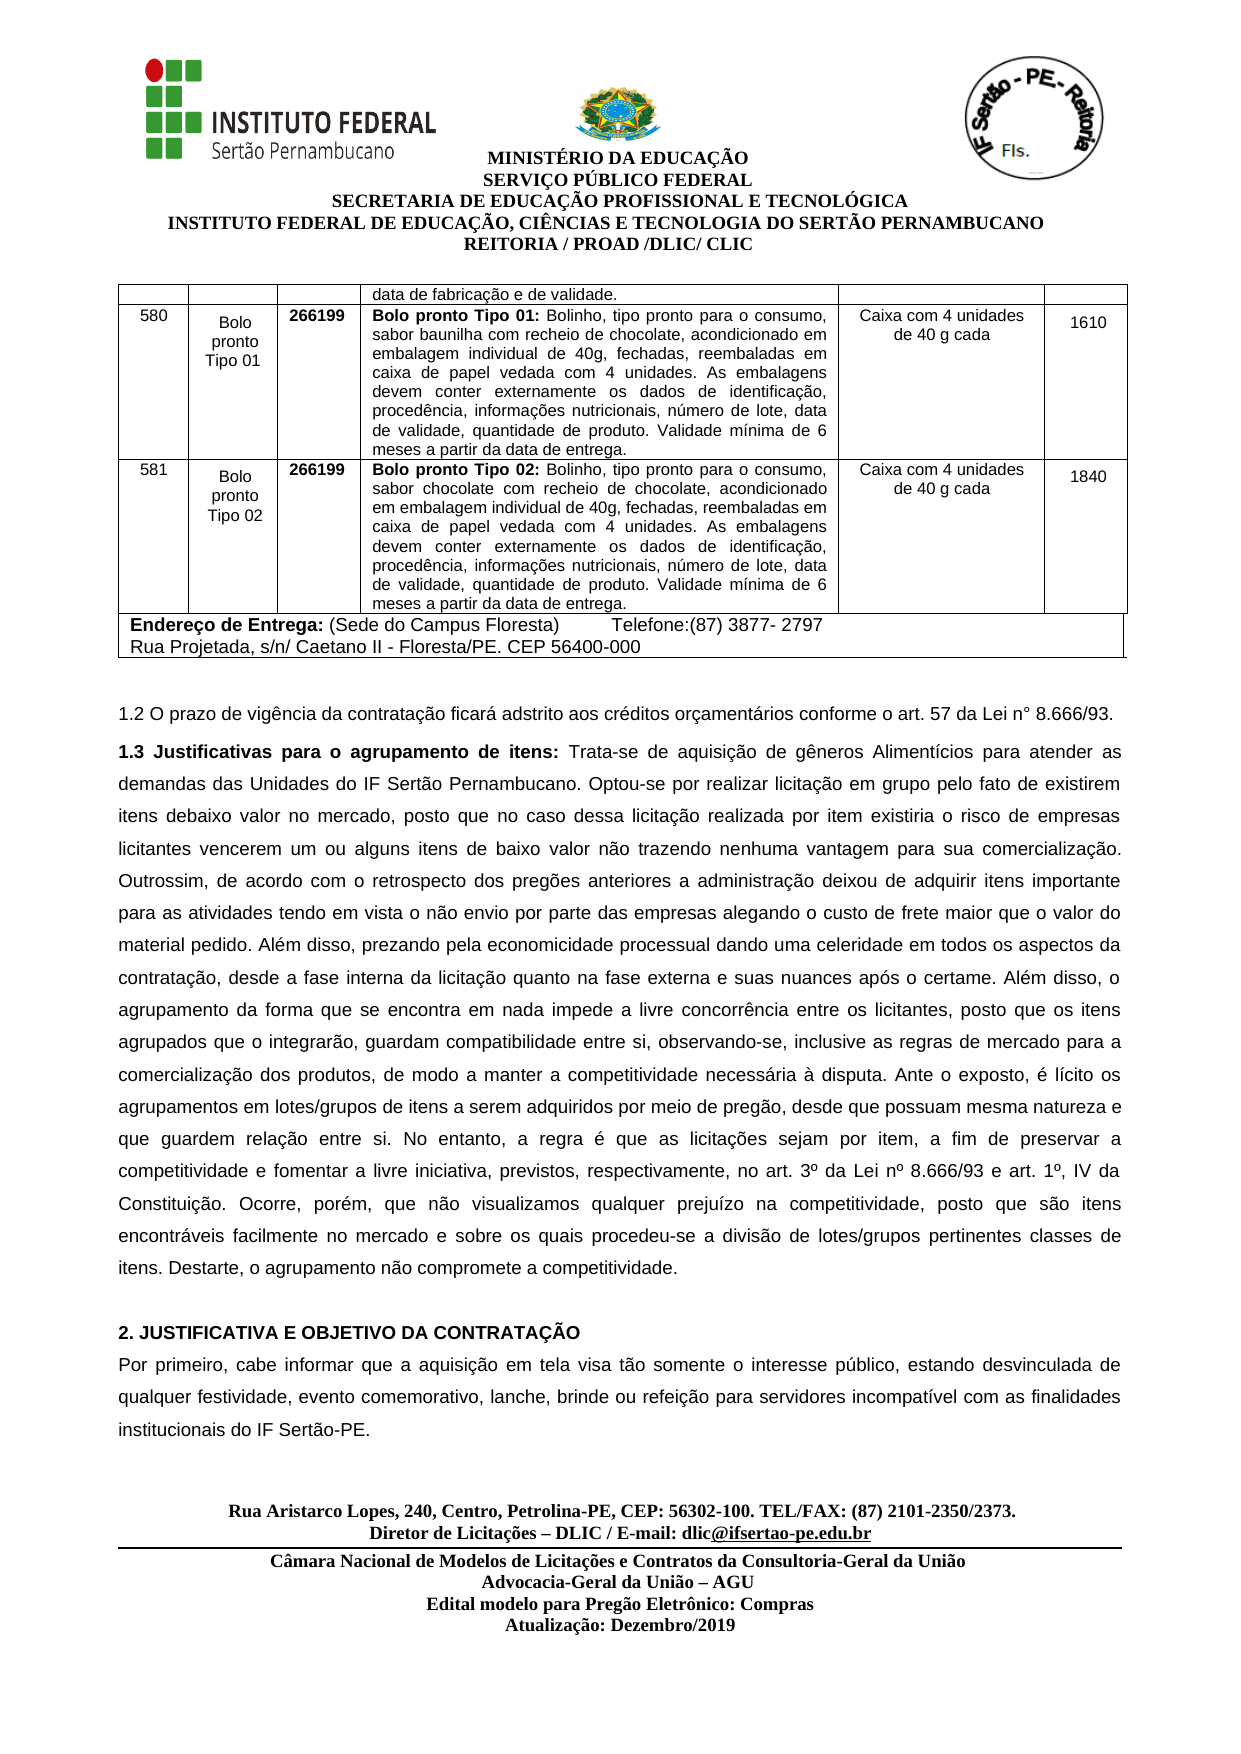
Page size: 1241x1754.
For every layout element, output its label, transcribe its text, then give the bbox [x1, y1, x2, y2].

picture [145, 58, 435, 159]
table_cell Endereço de Entrega: (Sede do Campus Floresta) Telefone:(87) 3877- 2797 Rua Projetada, s/n/ Caetano II - Floresta/PE. CEP 56400-000 [119, 614, 1123, 657]
table_cell 266199 [278, 305, 360, 459]
table_cell 580 [119, 305, 188, 459]
text 1.2 O prazo de vigência da contratação ficará adstrito aos créditos orçamentários conforme o art. 57 da Lei n° 8.666/93. [118, 703, 1122, 725]
table_cell [839, 285, 1044, 304]
table_cell Bolo pronto Tipo 02: Bolinho, tipo pronto para o consumo, sabor chocolate com recheio de chocolate, acondicionado em embalagem individual de 40g, fechadas, reembaladas em caixa de papel vedada com 4 unidades. As embalagens devem conter externamente os dados de identificação, procedência, informações nutricionais, número de lote, data de validade, quantidade de produto. Validade mínima de 6 meses a partir da data de entrega. [361, 460, 838, 613]
table_cell Bolo pronto Tipo 01: Bolinho, tipo pronto para o consumo, sabor baunilha com recheio de chocolate, acondicionado em embalagem individual de 40g, fechadas, reembaladas em caixa de papel vedada com 4 unidades. As embalagens devem conter externamente os dados de identificação, procedência, informações nutricionais, número de lote, data de validade, quantidade de produto. Validade mínima de 6 meses a partir da data de entrega. [361, 305, 838, 459]
picture [575, 87, 661, 141]
text Por primeiro, cabe informar que a aquisição em tela visa tão somente o interesse público, estando desvinculada de qualquer festividade, evento comemorativo, lanche, brinde ou refeição para servidores incompatível com as finalidades institucionais do IF Sertão-PE. [118, 1354, 1122, 1440]
table_cell Bolo pronto Tipo 01 [189, 305, 277, 459]
table_cell [1045, 285, 1127, 304]
table_cell 266199 [278, 460, 360, 613]
table_cell [278, 285, 360, 304]
table_cell 1840 [1045, 460, 1127, 613]
table_cell [189, 285, 277, 304]
picture [957, 45, 1111, 186]
table_cell 1610 [1045, 305, 1127, 459]
table_cell [119, 285, 188, 304]
table_cell Caixa com 4 unidades de 40 g cada [839, 460, 1044, 613]
table_cell 581 [119, 460, 188, 613]
table_cell data de fabricação e de validade. [361, 285, 838, 304]
table_cell Bolo pronto Tipo 02 [189, 460, 277, 613]
text 2. JUSTIFICATIVA E OBJETIVO DA CONTRATAÇÃO [118, 1322, 1122, 1343]
table_cell Caixa com 4 unidades de 40 g cada [839, 305, 1044, 459]
text 1.3 Justificativas para o agrupamento de itens: Trata-se de aquisição de gêneros Alimentícios para atender as demandas das Unidades do IF Sertão Pernambucano. Optou-se por realizar licitação em grupo pelo fato de existirem itens debaixo valor no mercado, posto que no caso dessa licitação realizada por item existiria o risco de empresas licitantes vencerem um ou alguns itens de baixo valor não trazendo nenhuma vantagem para sua comercialização. Outrossim, de acordo com o retrospecto dos pregões anteriores a administração deixou de adquirir itens importante para as atividades tendo em vista o não envio por parte das empresas alegando o custo de frete maior que o valor do material pedido. Além disso, prezando pela economicidade processual dando uma celeridade em todos os aspectos da contratação, desde a fase interna da licitação quanto na fase externa e suas nuances após o certame. Além disso, o agrupamento da forma que se encontra em nada impede a livre concorrência entre os licitantes, posto que os itens agrupados que o integrarão, guardam compatibilidade entre si, observando-se, inclusive as regras de mercado para a comercialização dos produtos, de modo a manter a competitividade necessária à disputa. Ante o exposto, é lícito os agrupamentos em lotes/grupos de itens a serem adquiridos por meio de pregão, desde que possuam mesma natureza e que guardem relação entre si. No entanto, a regra é que as licitações sejam por item, a fim de preservar a competitividade e fomentar a livre iniciativa, previstos, respectivamente, no art. 3º da Lei nº 8.666/93 e art. 1º, IV da Constituição. Ocorre, porém, que não visualizamos qualquer prejuízo na competitividade, posto que são itens encontráveis facilmente no mercado e sobre os quais procedeu-se a divisão de lotes/grupos pertinentes classes de itens. Destarte, o agrupamento não compromete a competitividade. [118, 740, 1122, 1279]
